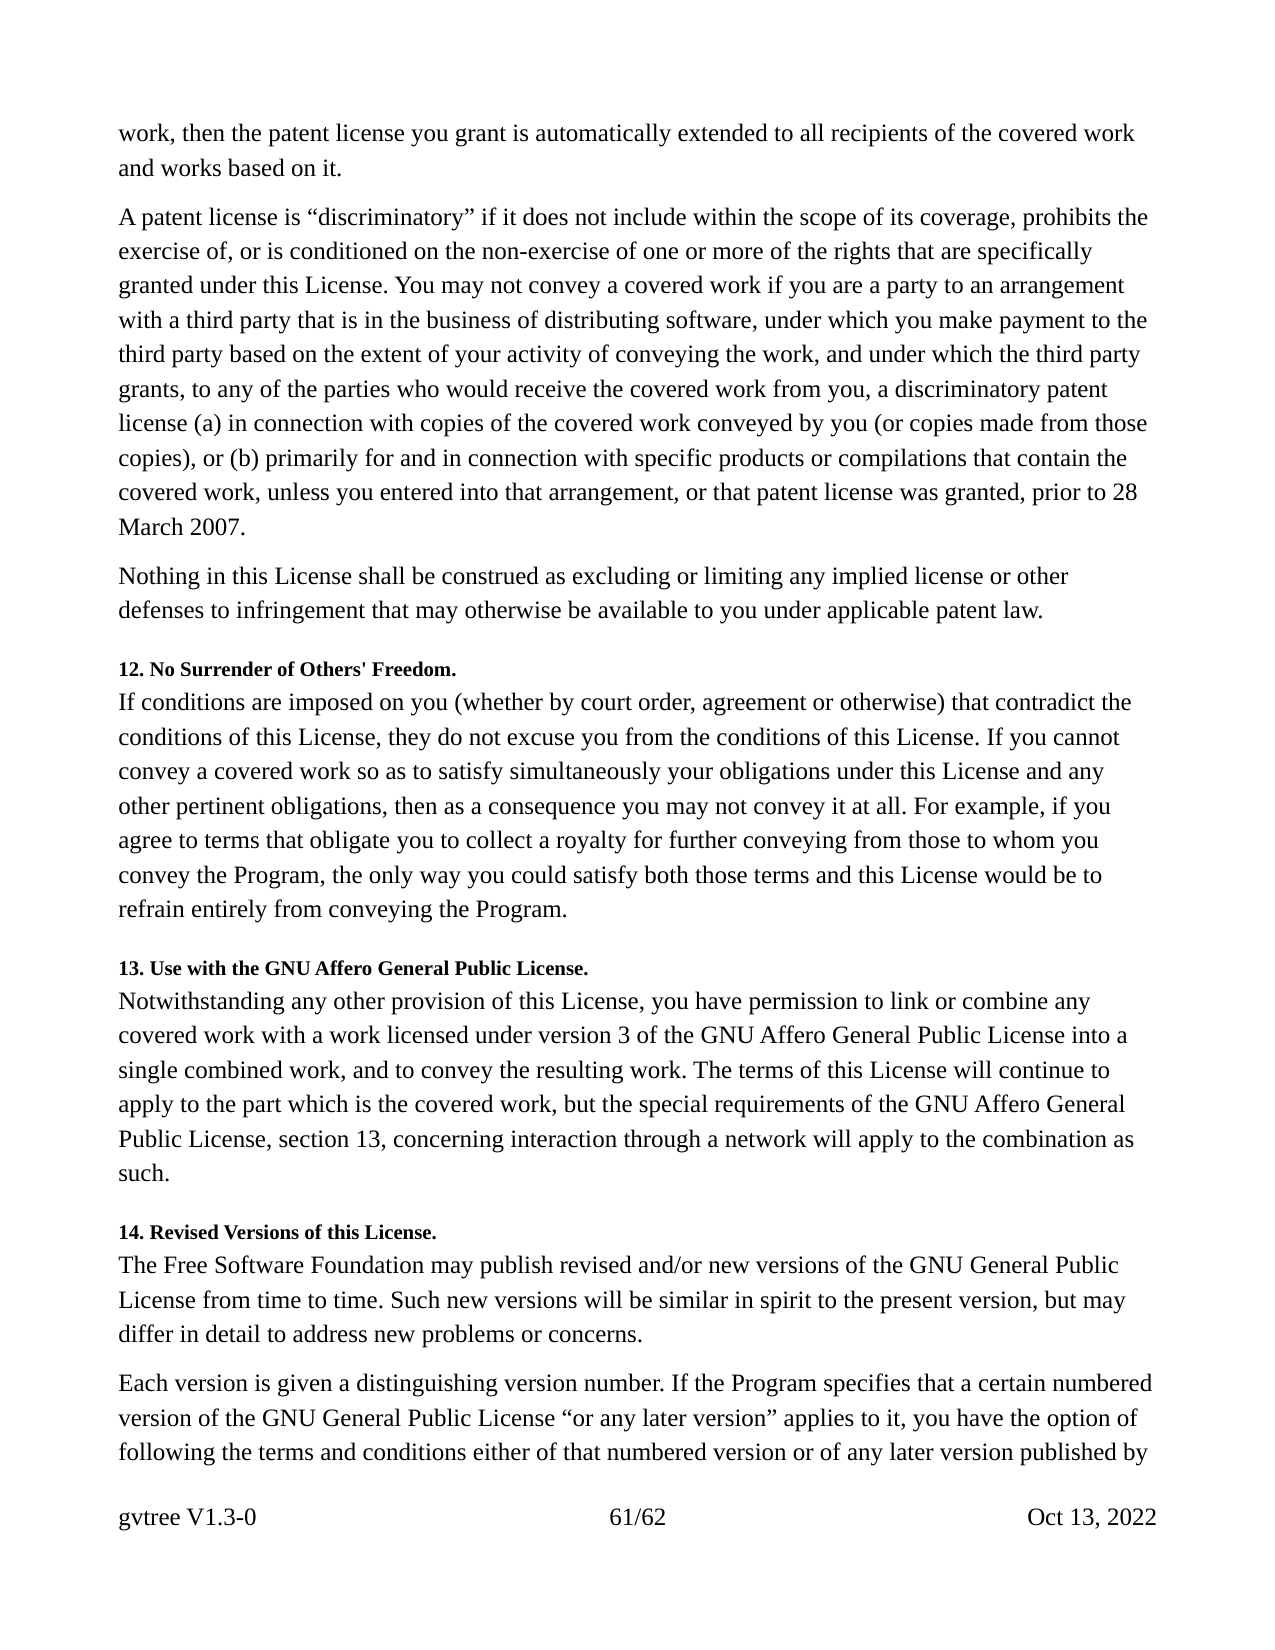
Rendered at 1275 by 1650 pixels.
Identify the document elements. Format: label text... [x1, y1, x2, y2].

text A patent license is “discriminatory” if it does not include within the scope of its coverage, prohibits the exercise of, or is conditioned on the non-exercise of one or more of the rights that are specifically granted under this License. You may not convey a covered work if you are a party to an arrangement with a third party that is in the business of distributing software, under which you make payment to the third party based on the extent of your activity of conveying the work, and under which the third party grants, to any of the parties who would receive the covered work from you, a discriminatory patent license (a) in connection with copies of the covered work conveyed by you (or copies made from those copies), or (b) primarily for and in connection with specific products or compilations that contain the covered work, unless you entered into that arrangement, or that patent license was granted, prior to 28 March 2007. [118, 202, 1157, 541]
subtitle 13. Use with the GNU Affero General Public License. [118, 956, 1157, 980]
text work, then the patent license you grant is automatically extended to all recipients of the covered work and works based on it. [118, 118, 1157, 181]
text Notwithstanding any other provision of this License, you have permission to link or combine any covered work with a work licensed under version 3 of the GNU Affero General Public License into a single combined work, and to convey the resulting work. The terms of this License will continue to apply to the part which is the covered work, but the special requirements of the GNU Affero General Public License, section 13, concerning interaction through a network will apply to the combination as such. [118, 986, 1157, 1187]
text If conditions are imposed on you (whether by court order, agreement or otherwise) that contradict the conditions of this License, they do not excuse you from the conditions of this License. If you cannot convey a covered work so as to satisfy simultaneously your obligations under this License and any other pertinent obligations, then as a consequence you may not convey it at all. For example, if you agree to terms that obligate you to collect a royalty for further conveying from those to whom you convey the Program, the only way you could satisfy both those terms and this License would be to refrain entirely from conveying the Program. [118, 687, 1157, 923]
subtitle 14. Revised Versions of this License. [118, 1220, 1157, 1244]
subtitle 12. No Surrender of Others' Freedom. [118, 657, 1157, 681]
text The Free Software Foundation may publish revised and/or new versions of the GNU General Public License from time to time. Such new versions will be similar in spirit to the present version, but may differ in detail to address new problems or concerns. [118, 1250, 1157, 1348]
text Nothing in this License shall be construed as excluding or limiting any implied license or other defenses to infringement that may otherwise be available to you under applicable patent law. [118, 561, 1157, 624]
text Each version is given a distinguishing version number. If the Program specifies that a certain numbered version of the GNU General Public License “or any later version” applies to it, you have the option of following the terms and conditions either of that numbered version or of any later version published by [118, 1368, 1157, 1466]
